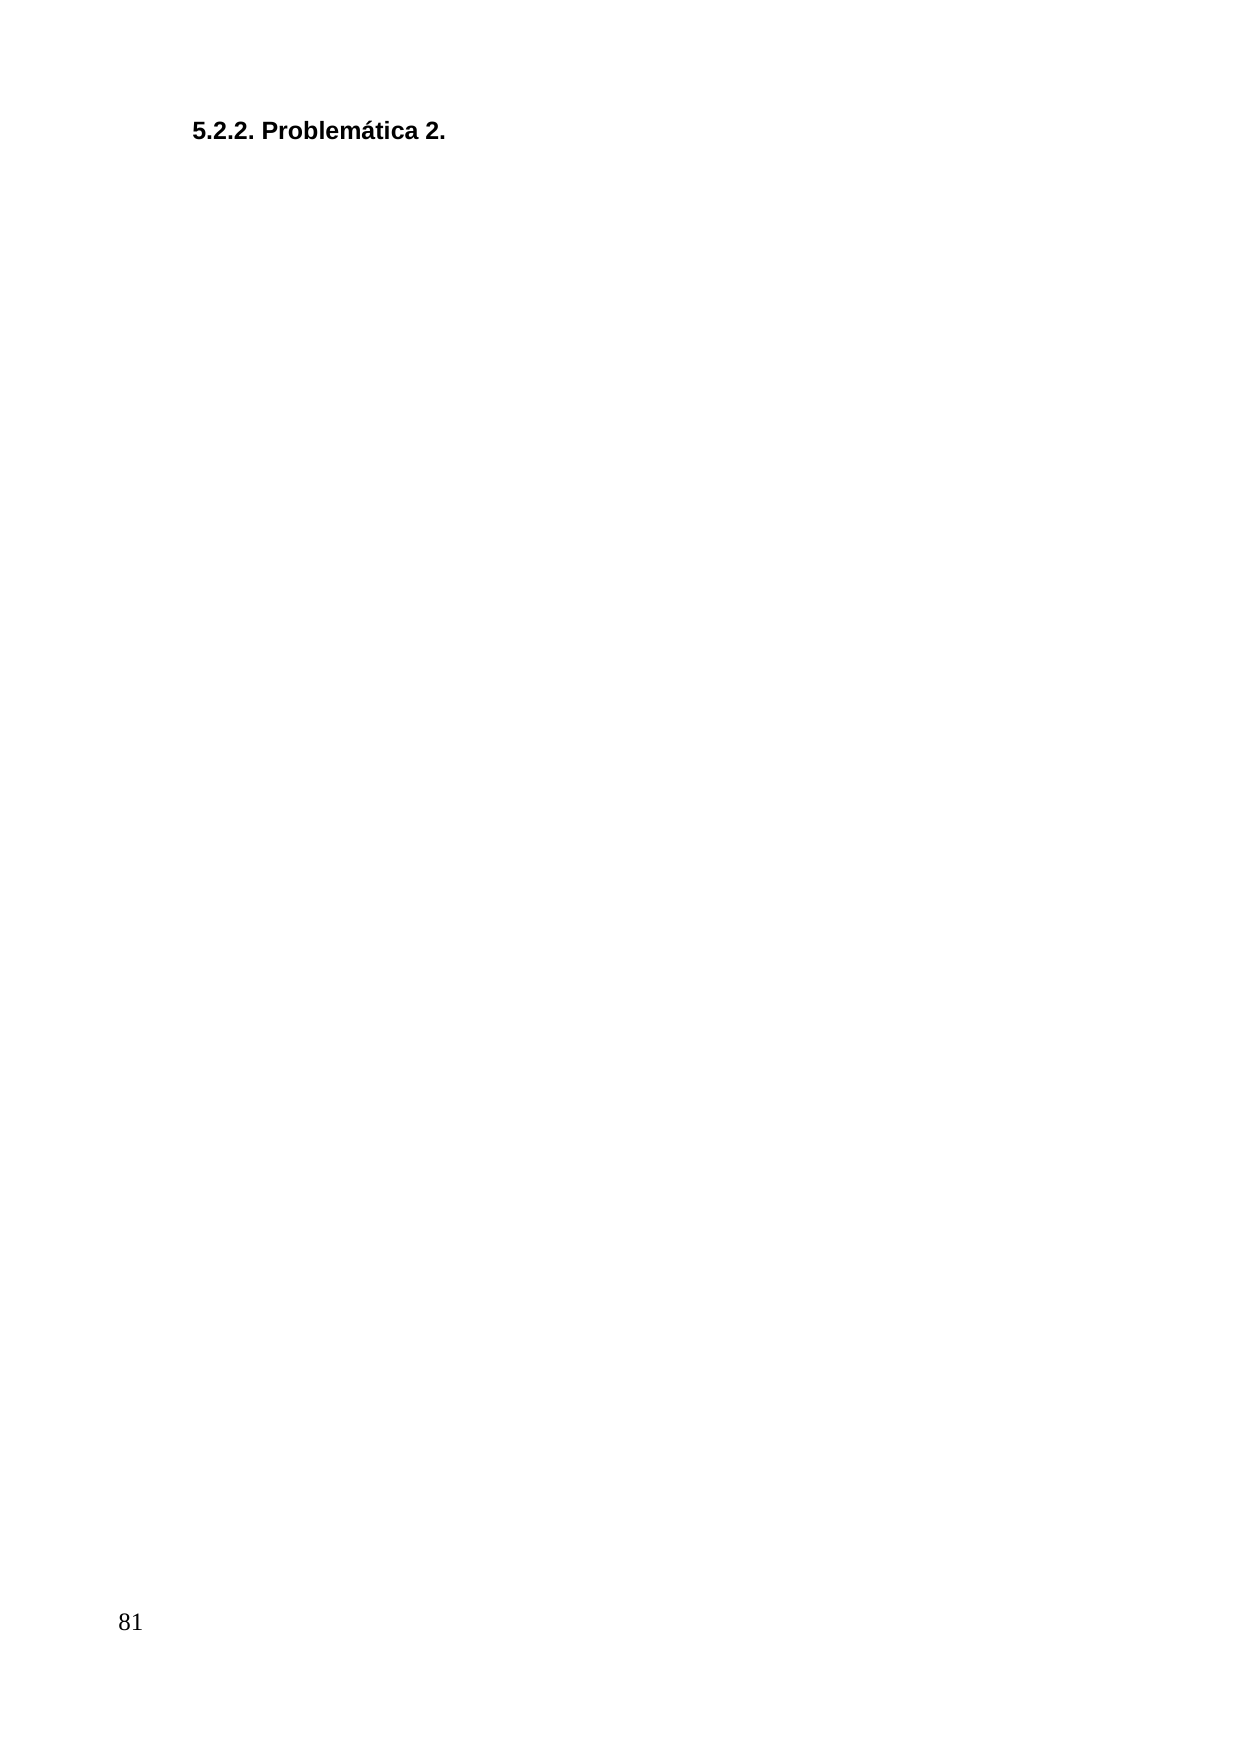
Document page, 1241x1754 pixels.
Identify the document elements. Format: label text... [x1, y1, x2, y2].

text 5.2.2. Problemática 2. [118, 116, 1123, 144]
